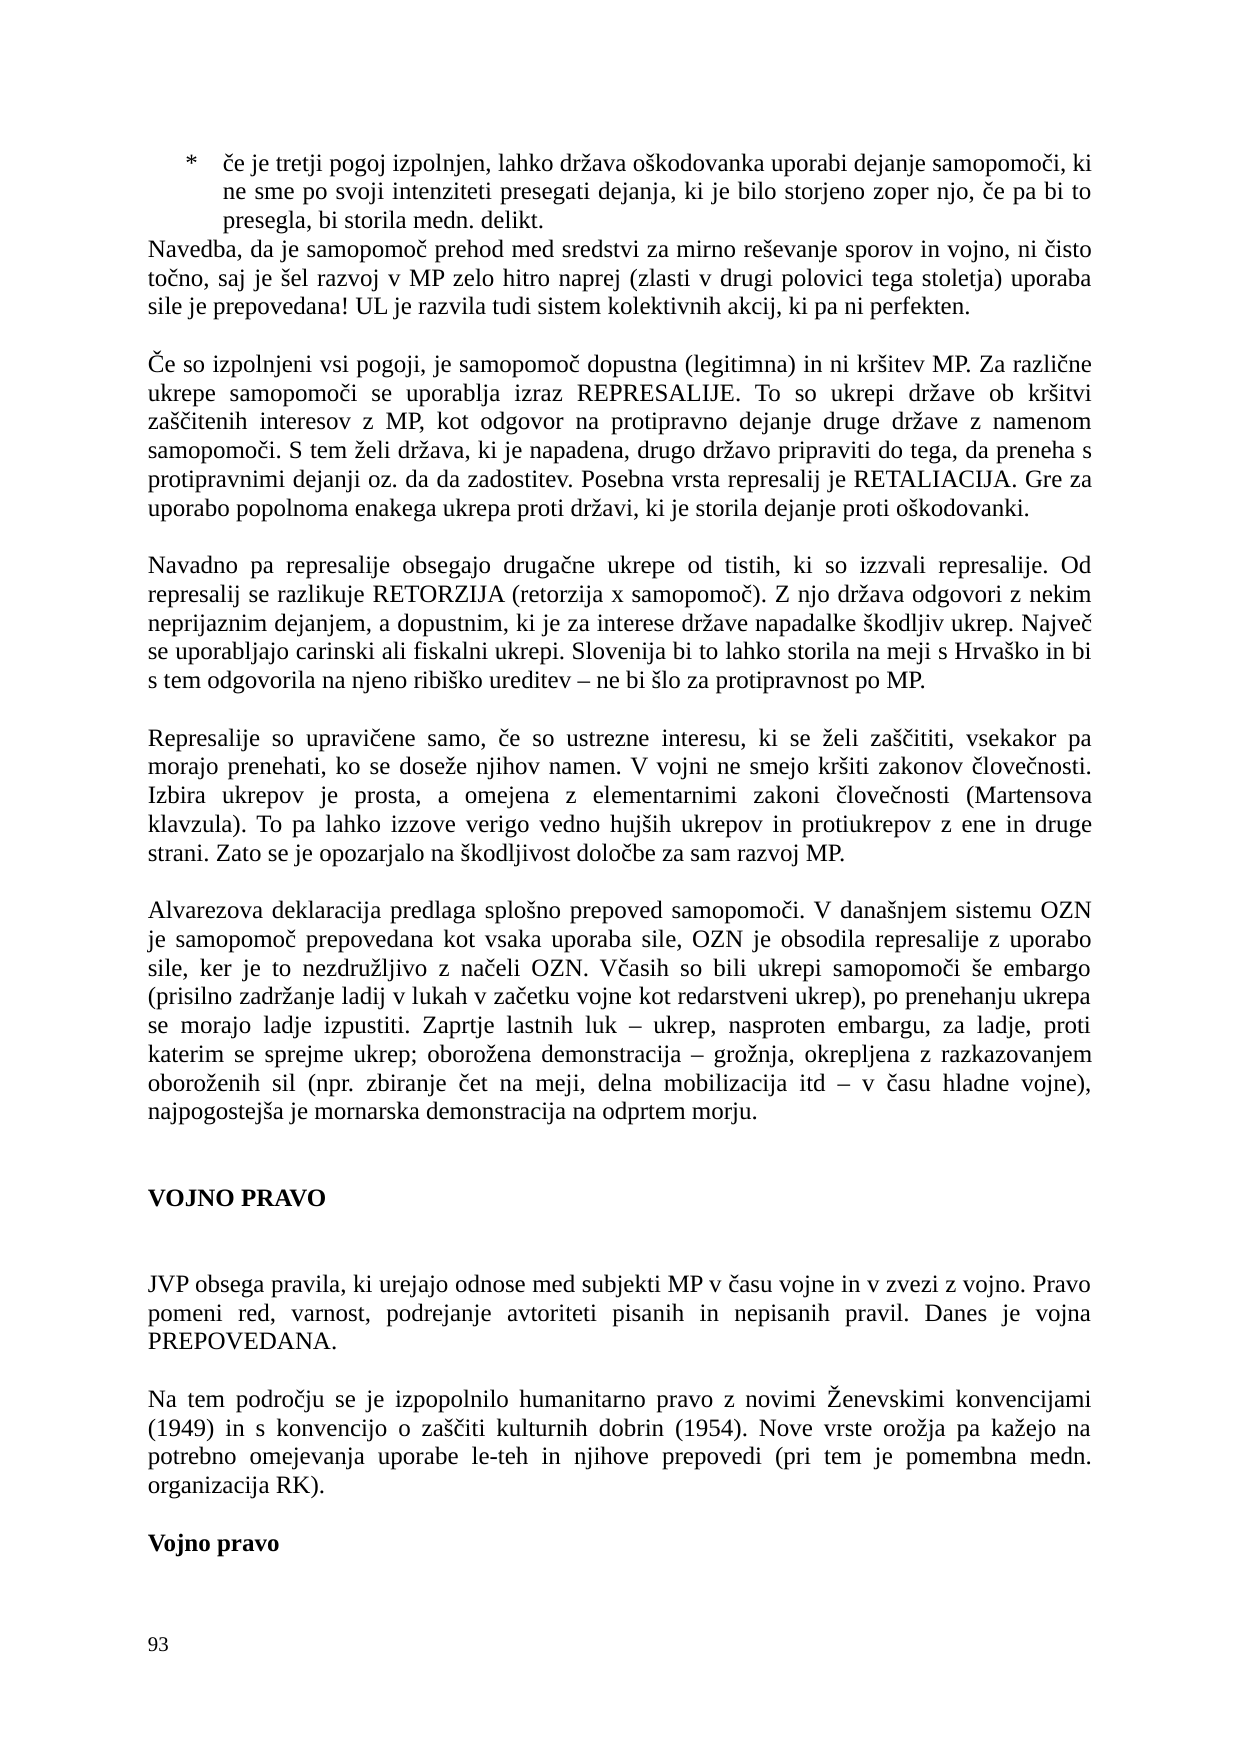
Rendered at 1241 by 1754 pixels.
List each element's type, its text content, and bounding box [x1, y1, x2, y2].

text Če so izpolnjeni vsi pogoji, je samopomoč dopustna (legitimna) in ni kršitev MP. Za različne ukrepe samopomoči se uporablja izraz REPRESALIJE. To so ukrepi države ob kršitvi zaščitenih interesov z MP, kot odgovor na protipravno dejanje druge države z namenom samopomoči. S tem želi država, ki je napadena, drugo državo pripraviti do tega, da preneha s protipravnimi dejanji oz. da da zadostitev. Posebna vrsta represalij je RETALIACIJA. Gre za uporabo popolnoma enakega ukrepa proti državi, ki je storila dejanje proti oškodovanki. [148, 349, 1093, 521]
text JVP obsega pravila, ki urejajo odnose med subjekti MP v času vojne in v zvezi z vojno. Pravo pomeni red, varnost, podrejanje avtoriteti pisanih in nepisanih pravil. Danes je vojna PREPOVEDANA. [148, 1269, 1093, 1355]
text Navedba, da je samopomoč prehod med sredstvi za mirno reševanje sporov in vojno, ni čisto točno, saj je šel razvoj v MP zelo hitro naprej (zlasti v drugi polovici tega stoletja) uporaba sile je prepovedana! UL je razvila tudi sistem kolektivnih akcij, ki pa ni perfekten. [148, 234, 1093, 320]
text Represalije so upravičene samo, če so ustrezne interesu, ki se želi zaščititi, vsekakor pa morajo prenehati, ko se doseže njihov namen. V vojni ne smejo kršiti zakonov človečnosti. Izbira ukrepov je prosta, a omejena z elementarnimi zakoni človečnosti (Martensova klavzula). To pa lahko izzove verigo vedno hujših ukrepov in protiukrepov z ene in druge strani. Zato se je opozarjalo na škodljivost določbe za sam razvoj MP. [148, 723, 1093, 866]
text VOJNO PRAVO [148, 1183, 1093, 1211]
text Na tem področju se je izpopolnilo humanitarno pravo z novimi Ženevskimi konvencijami (1949) in s konvencijo o zaščiti kulturnih dobrin (1954). Nove vrste orožja pa kažejo na potrebno omejevanja uporabe le-teh in njihove prepovedi (pri tem je pomembna medn. organizacija RK). [148, 1384, 1093, 1499]
text Vojno pravo [148, 1528, 1093, 1556]
text Alvarezova deklaracija predlaga splošno prepoved samopomoči. V današnjem sistemu OZN je samopomoč prepovedana kot vsaka uporaba sile, OZN je obsodila represalije z uporabo sile, ker je to nezdružljivo z načeli OZN. Včasih so bili ukrepi samopomoči še embargo (prisilno zadržanje ladij v lukah v začetku vojne kot redarstveni ukrep), po prenehanju ukrepa se morajo ladje izpustiti. Zaprtje lastnih luk – ukrep, nasproten embargu, za ladje, proti katerim se sprejme ukrep; oborožena demonstracija – grožnja, okrepljena z razkazovanjem oboroženih sil (npr. zbiranje čet na meji, delna mobilizacija itd – v času hladne vojne), najpogostejša je mornarska demonstracija na odprtem morju. [148, 895, 1093, 1125]
list če je tretji pogoj izpolnjen, lahko država oškodovanka uporabi dejanje samopomoči, ki ne sme po svoji intenziteti presegati dejanja, ki je bilo storjeno zoper njo, če pa bi to presegla, bi storila medn. delikt. [185, 148, 1093, 234]
text Navadno pa represalije obsegajo drugačne ukrepe od tistih, ki so izzvali represalije. Od represalij se razlikuje RETORZIJA (retorzija x samopomoč). Z njo država odgovori z nekim neprijaznim dejanjem, a dopustnim, ki je za interese države napadalke škodljiv ukrep. Največ se uporabljajo carinski ali fiskalni ukrepi. Slovenija bi to lahko storila na meji s Hrvaško in bi s tem odgovorila na njeno ribiško ureditev – ne bi šlo za protipravnost po MP. [148, 550, 1093, 694]
